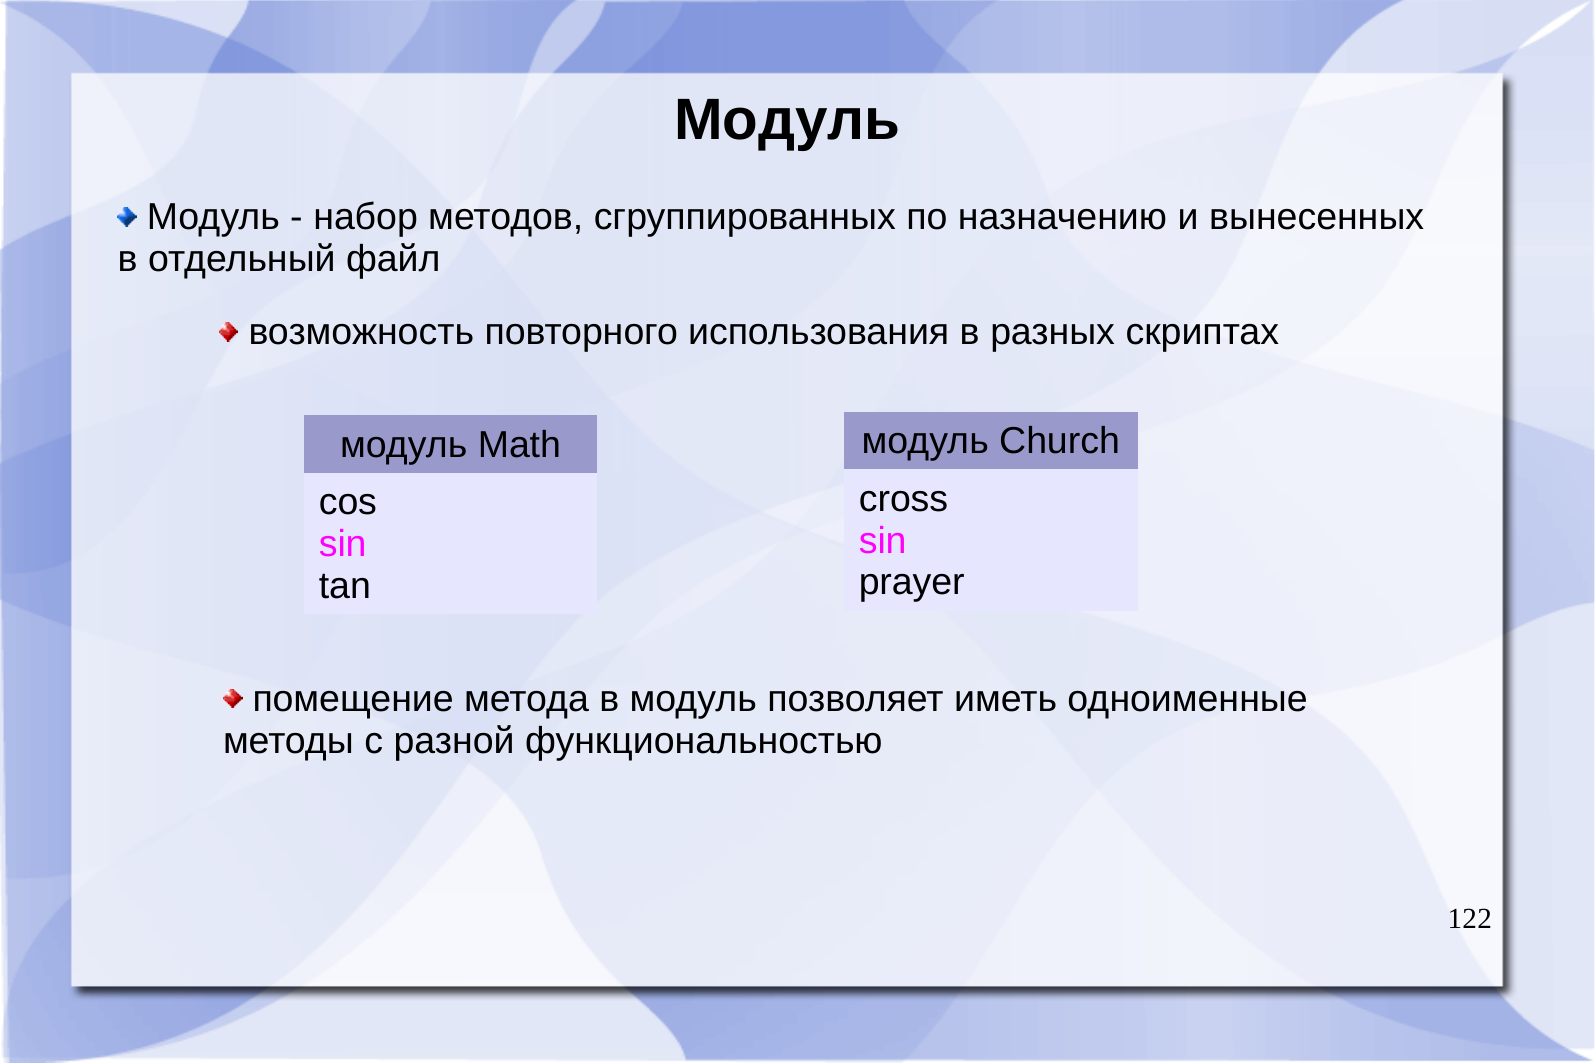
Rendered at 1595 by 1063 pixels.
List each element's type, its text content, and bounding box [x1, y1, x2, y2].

text_box Модуль - набор методов, сгруппированных по назначению и вынесенных в отдельный файл [102, 188, 1468, 288]
table_header модуль Math [304, 415, 597, 473]
text_box возможность повторного использования в разных скриптах [204, 303, 1295, 361]
text_box помещение метода в модуль позволяет иметь одноименные методы с разной функциональностью [208, 670, 1371, 770]
table_cell cross sin prayer [844, 469, 1138, 611]
picture [0, 0, 1595, 1063]
table_header модуль Church [844, 412, 1138, 469]
table_cell cos sin tan [304, 473, 597, 614]
title Модуль [75, 75, 1501, 164]
